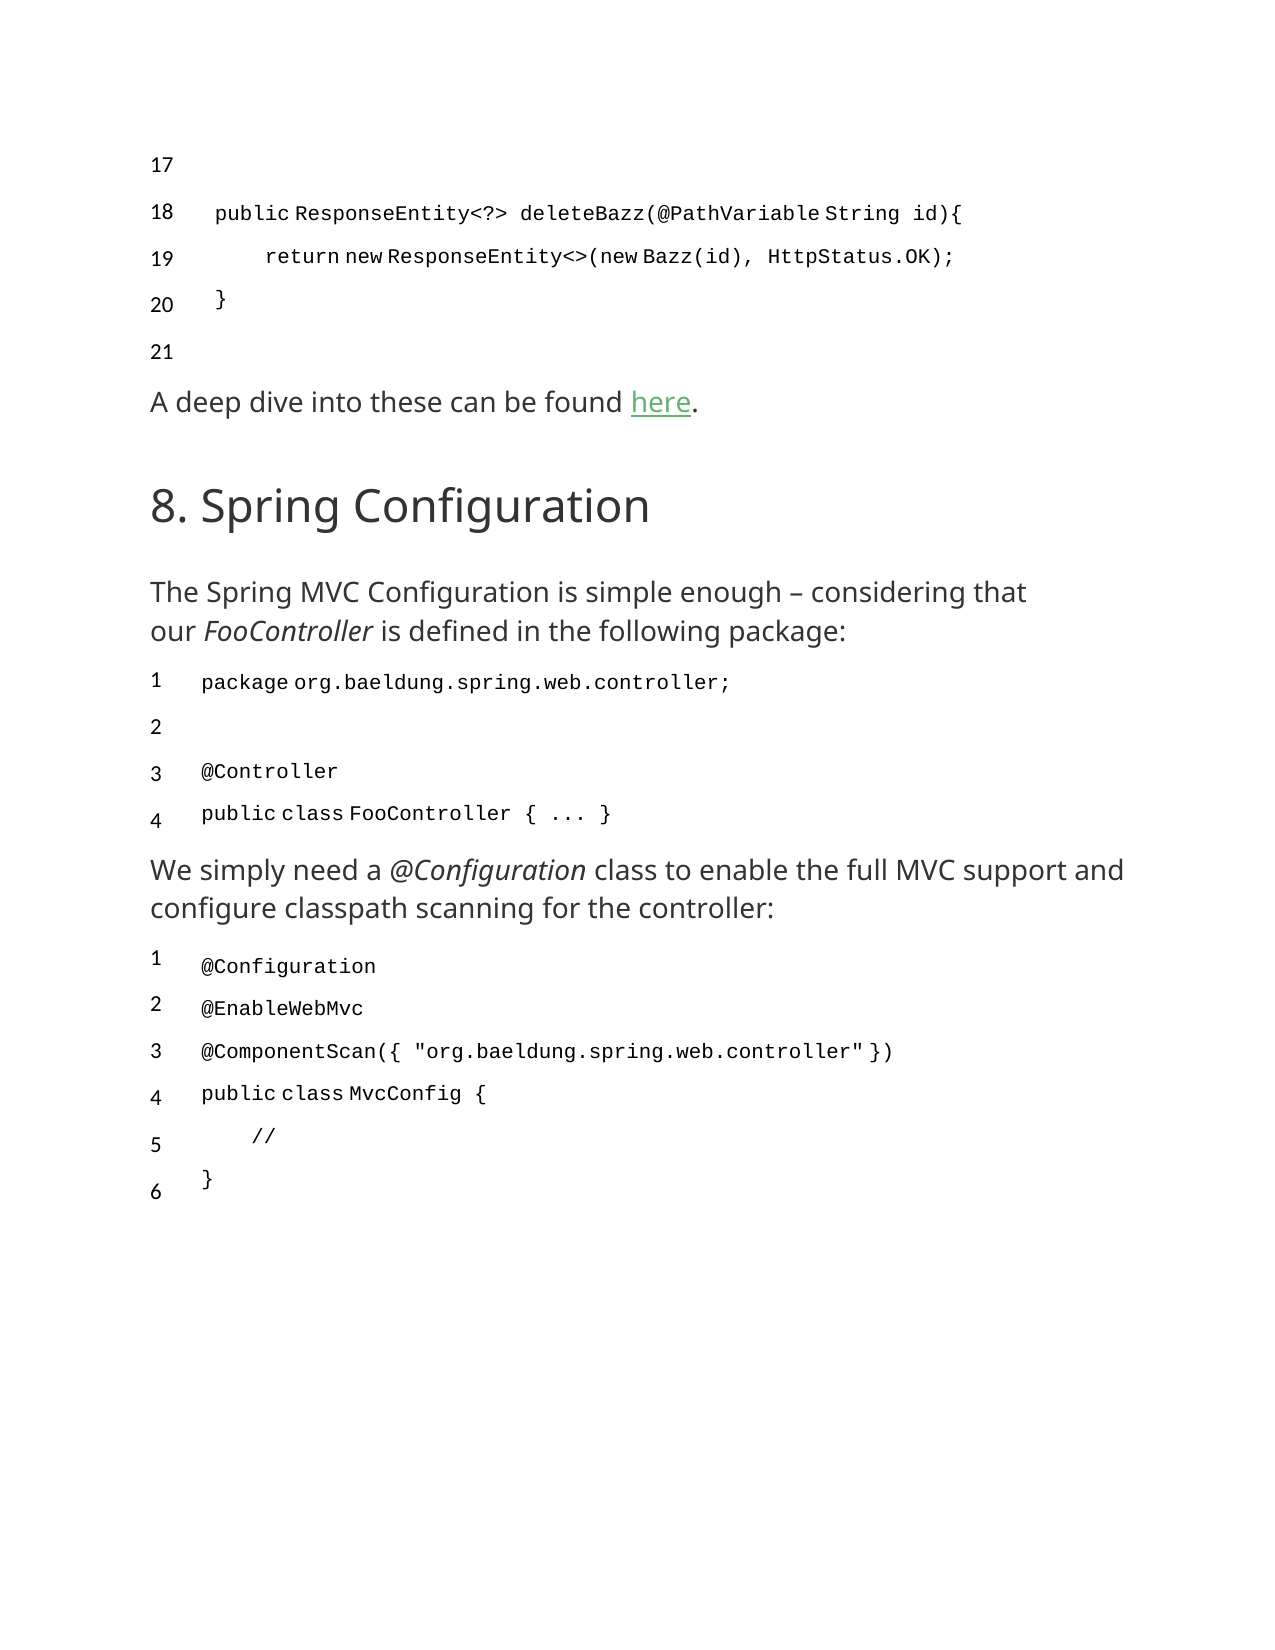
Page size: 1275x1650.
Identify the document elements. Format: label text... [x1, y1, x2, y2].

text A deep dive into these can be found here. [150, 382, 1125, 421]
subtitle 8. Spring Configuration [150, 473, 1125, 535]
table_header package org.baeldung.spring.web.controller; @Controller public class FooController { ... } [201, 665, 1275, 850]
table_header 1 2 3 4 5 6 [150, 943, 201, 1222]
table_header public ResponseEntity<?> deleteBazz(@PathVariable String id){ return new ResponseEntity<>(new Bazz(id), HttpStatus.OK); } [215, 150, 1275, 382]
table_header 1 2 3 4 [150, 665, 201, 850]
text The Spring MVC Configuration is simple enough – considering that our FooController is defined in the following package: [150, 573, 1125, 649]
table_header 17 18 19 20 21 [150, 150, 214, 382]
text We simply need a @Configuration class to enable the full MVC support and configure classpath scanning for the controller: [150, 850, 1125, 927]
table_header @Configuration @EnableWebMvc @ComponentScan({ "org.baeldung.spring.web.controller" }) public class MvcConfig { // } [201, 943, 1275, 1222]
